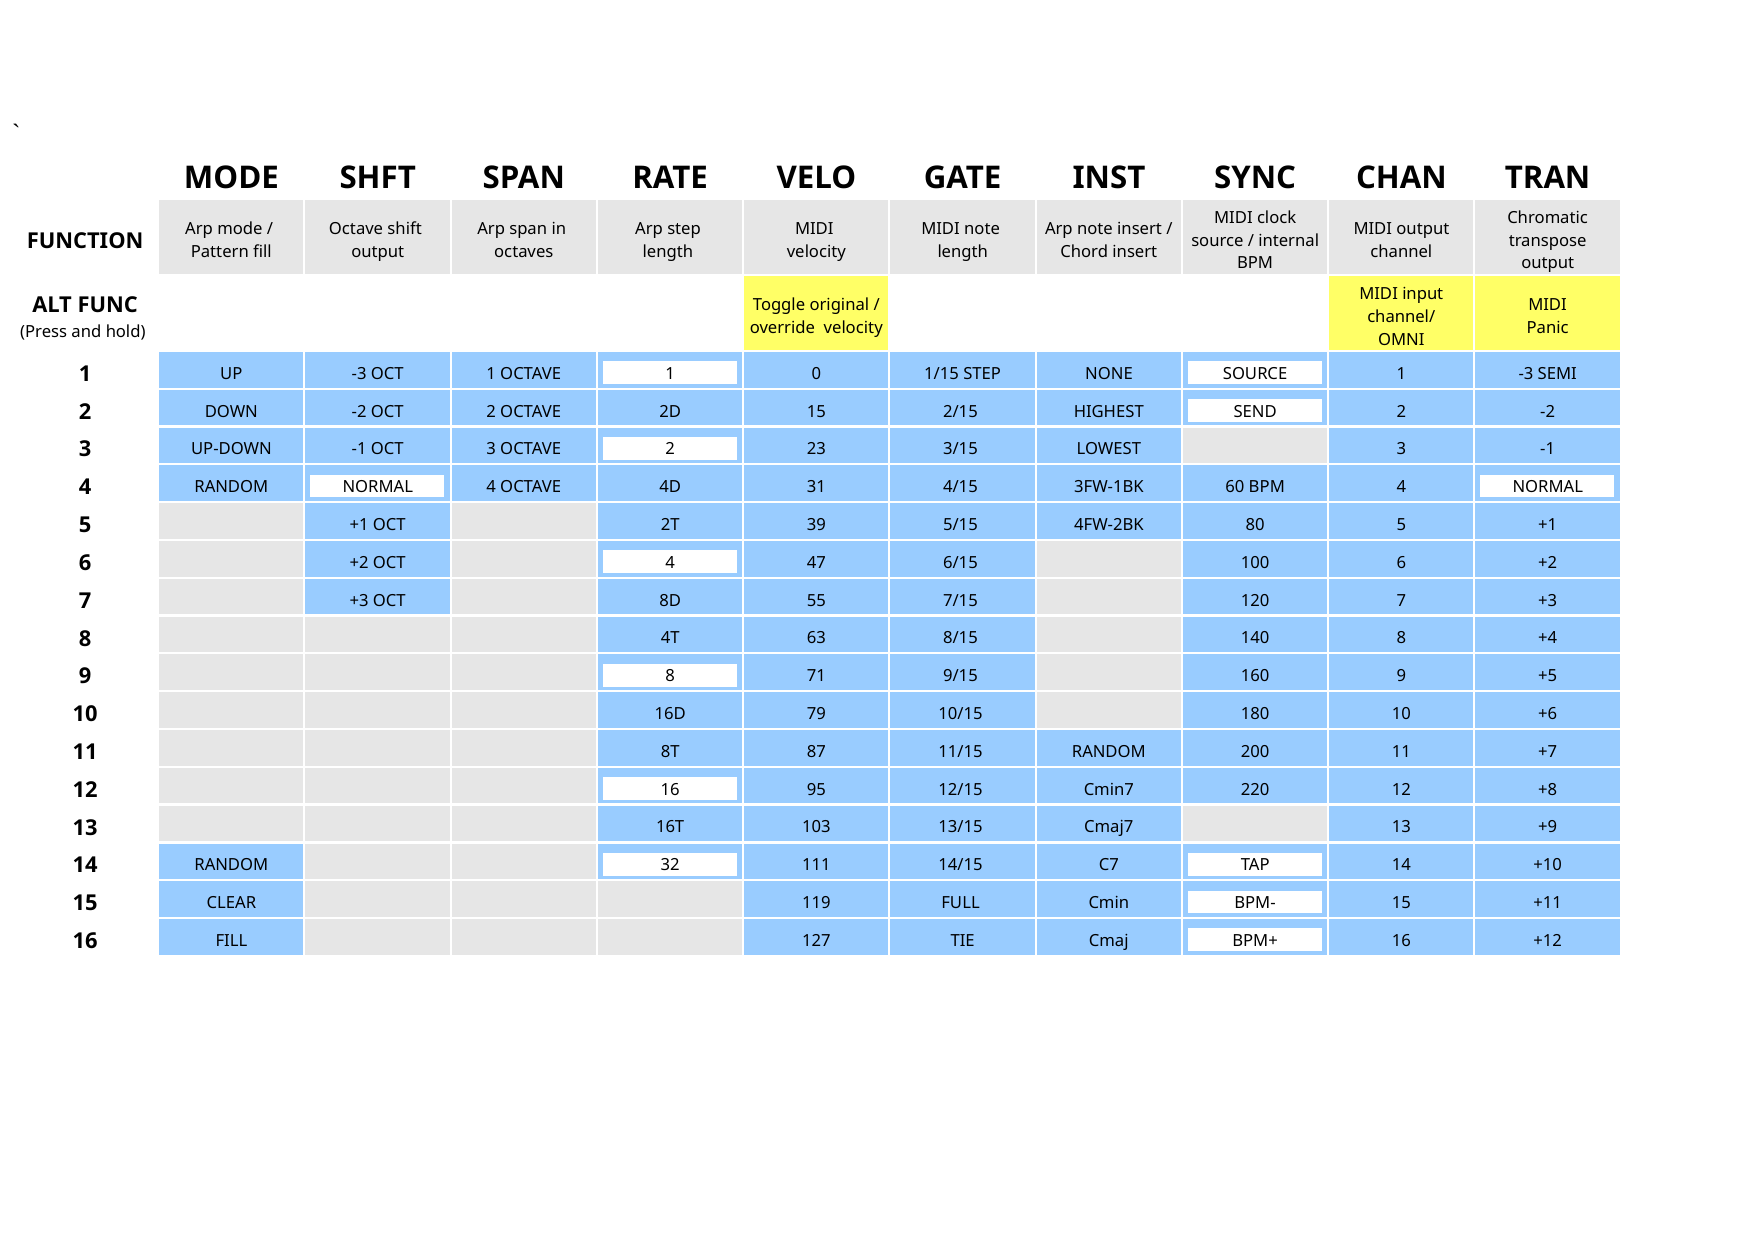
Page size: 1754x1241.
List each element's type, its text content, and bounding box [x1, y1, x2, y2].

table_cell 4 [13, 465, 157, 501]
table_cell Arp mode / Pattern fill [159, 200, 303, 274]
table_cell [1037, 579, 1181, 614]
table_cell Toggle original / override velocity [744, 276, 888, 350]
table_cell Chromatic transpose output [1475, 200, 1620, 274]
table_cell +3 OCT [305, 579, 450, 614]
table_cell 31 [744, 465, 888, 501]
table_cell 5/15 [890, 503, 1035, 539]
table_cell 80 [1183, 503, 1327, 539]
table_header SYNC [1183, 149, 1327, 197]
table_cell 2 [13, 390, 157, 425]
table_cell [305, 806, 450, 841]
table_cell +7 [1475, 730, 1620, 766]
table_cell Cmaj7 [1037, 806, 1181, 841]
table_cell FULL [890, 881, 1035, 917]
table_cell [305, 692, 450, 728]
table_cell -3 OCT [305, 352, 450, 388]
table_header [13, 149, 157, 197]
table_cell [1183, 806, 1327, 841]
table_cell 9 [13, 654, 157, 690]
table_cell MIDI output channel [1329, 200, 1473, 274]
table_cell 8D [598, 579, 742, 614]
table_cell [1037, 276, 1181, 350]
table_cell 11 [13, 730, 157, 766]
table_cell [305, 844, 450, 879]
table_cell MIDI note length [890, 200, 1035, 274]
table_cell 16D [598, 692, 742, 728]
table_cell 16 [13, 919, 157, 955]
table_cell 5 [1329, 503, 1473, 539]
table_cell 2D [598, 390, 742, 425]
table_cell 14 [13, 844, 157, 879]
table_cell [452, 730, 596, 766]
table_cell 3FW-1BK [1037, 465, 1181, 501]
table_cell MIDI Panic [1475, 276, 1620, 350]
table_cell 4D [598, 465, 742, 501]
table_cell 16 [1329, 919, 1473, 955]
table_cell +6 [1475, 692, 1620, 728]
table_cell BPM- [1183, 881, 1327, 917]
table_cell 13 [1329, 806, 1473, 841]
table_cell 6/15 [890, 541, 1035, 577]
table_cell 11/15 [890, 730, 1035, 766]
table_cell 14 [1329, 844, 1473, 879]
table_cell -1 OCT [305, 428, 450, 463]
table_cell 119 [744, 881, 888, 917]
table_cell MIDI input channel/ OMNI [1329, 276, 1473, 350]
table_cell -1 [1475, 428, 1620, 463]
table_cell 4/15 [890, 465, 1035, 501]
table_cell +12 [1475, 919, 1620, 955]
table_cell +4 [1475, 617, 1620, 652]
table_cell [598, 919, 742, 955]
table_cell 8T [598, 730, 742, 766]
table_cell 15 [744, 390, 888, 425]
text ` [12, 118, 1742, 147]
table_cell +1 OCT [305, 503, 450, 539]
table_cell [1037, 654, 1181, 690]
table_cell +10 [1475, 844, 1620, 879]
table_cell [159, 654, 303, 690]
table_cell RANDOM [159, 465, 303, 501]
table_cell 8 [598, 654, 742, 690]
table_cell SEND [1183, 390, 1327, 425]
table_cell [452, 881, 596, 917]
table_cell RANDOM [159, 844, 303, 879]
table_cell 10/15 [890, 692, 1035, 728]
table_cell 1 [1329, 352, 1473, 388]
table_cell -3 SEMI [1475, 352, 1620, 388]
table_cell [159, 806, 303, 841]
table_cell [452, 844, 596, 879]
table_cell [159, 617, 303, 652]
table_header SPAN [452, 149, 596, 197]
table_cell +2 [1475, 541, 1620, 577]
table_cell [305, 730, 450, 766]
table_cell 12 [13, 768, 157, 803]
table_header TRAN [1475, 149, 1620, 197]
table_cell 111 [744, 844, 888, 879]
table_cell [452, 503, 596, 539]
table_cell 9/15 [890, 654, 1035, 690]
table_header CHAN [1329, 149, 1473, 197]
table_cell [159, 730, 303, 766]
table_cell 4T [598, 617, 742, 652]
table_cell 23 [744, 428, 888, 463]
table_cell 2 OCTAVE [452, 390, 596, 425]
table_cell 60 BPM [1183, 465, 1327, 501]
table_cell 127 [744, 919, 888, 955]
table_cell 3 [13, 428, 157, 463]
table_cell 4 OCTAVE [452, 465, 596, 501]
table_header GATE [890, 149, 1035, 197]
table_cell UP-DOWN [159, 428, 303, 463]
table_cell +9 [1475, 806, 1620, 841]
table_cell C7 [1037, 844, 1181, 879]
table_cell Cmaj [1037, 919, 1181, 955]
table_cell 7 [1329, 579, 1473, 614]
table_cell [1183, 428, 1327, 463]
table_cell 47 [744, 541, 888, 577]
table_cell 200 [1183, 730, 1327, 766]
table_cell 71 [744, 654, 888, 690]
table_cell 100 [1183, 541, 1327, 577]
table_cell ALT FUNC (Press and hold) [13, 276, 157, 350]
table_cell [452, 919, 596, 955]
table_cell MIDI velocity [744, 200, 888, 274]
table_cell +2 OCT [305, 541, 450, 577]
table_cell 15 [13, 881, 157, 917]
table_cell FILL [159, 919, 303, 955]
table_cell [305, 768, 450, 803]
table_cell 1 [598, 352, 742, 388]
table_cell 15 [1329, 881, 1473, 917]
table_cell 87 [744, 730, 888, 766]
table_cell 39 [744, 503, 888, 539]
table_cell [159, 276, 303, 350]
table_header RATE [598, 149, 742, 197]
table_cell [452, 579, 596, 614]
table_cell HIGHEST [1037, 390, 1181, 425]
table_cell 220 [1183, 768, 1327, 803]
table_cell 103 [744, 806, 888, 841]
table_cell [452, 617, 596, 652]
table_cell [452, 276, 596, 350]
table_cell CLEAR [159, 881, 303, 917]
table_cell 4 [598, 541, 742, 577]
table_cell 2 [598, 428, 742, 463]
table_cell 95 [744, 768, 888, 803]
table_cell [598, 881, 742, 917]
table_cell 1/15 STEP [890, 352, 1035, 388]
table_cell 120 [1183, 579, 1327, 614]
table_cell 180 [1183, 692, 1327, 728]
table_cell [159, 692, 303, 728]
table_cell [452, 654, 596, 690]
table_cell 2 [1329, 390, 1473, 425]
table_cell [305, 881, 450, 917]
table_cell 7 [13, 579, 157, 614]
table_cell RANDOM [1037, 730, 1181, 766]
table_cell +1 [1475, 503, 1620, 539]
table_cell 3/15 [890, 428, 1035, 463]
table_cell 10 [1329, 692, 1473, 728]
table_cell 160 [1183, 654, 1327, 690]
table_cell +8 [1475, 768, 1620, 803]
table_cell Octave shift output [305, 200, 450, 274]
table_cell +3 [1475, 579, 1620, 614]
table_cell TAP [1183, 844, 1327, 879]
table_cell Cmin [1037, 881, 1181, 917]
table_cell 7/15 [890, 579, 1035, 614]
table_cell [1183, 276, 1327, 350]
table_header MODE [159, 149, 303, 197]
table_cell [452, 768, 596, 803]
table_cell [159, 768, 303, 803]
table_cell 13/15 [890, 806, 1035, 841]
table_cell FUNCTION [13, 200, 157, 274]
table_cell 16T [598, 806, 742, 841]
table_cell [159, 541, 303, 577]
table_cell TIE [890, 919, 1035, 955]
table_cell [452, 692, 596, 728]
table_cell NORMAL [1475, 465, 1620, 501]
table_cell 11 [1329, 730, 1473, 766]
table_cell 9 [1329, 654, 1473, 690]
table_cell 32 [598, 844, 742, 879]
table_cell [159, 579, 303, 614]
table_cell 2T [598, 503, 742, 539]
table_cell [305, 919, 450, 955]
table_cell +11 [1475, 881, 1620, 917]
table_cell DOWN [159, 390, 303, 425]
table_cell 12/15 [890, 768, 1035, 803]
table_header SHFT [305, 149, 450, 197]
table_cell [305, 276, 450, 350]
table_cell 1 [13, 352, 157, 388]
table_cell Arp step length [598, 200, 742, 274]
table_cell -2 OCT [305, 390, 450, 425]
table_cell SOURCE [1183, 352, 1327, 388]
table_cell [305, 654, 450, 690]
table_cell [452, 806, 596, 841]
table_cell 6 [1329, 541, 1473, 577]
table_cell [890, 276, 1035, 350]
table_cell 8 [1329, 617, 1473, 652]
table_cell 5 [13, 503, 157, 539]
table_cell 4FW-2BK [1037, 503, 1181, 539]
table_cell 63 [744, 617, 888, 652]
table_cell LOWEST [1037, 428, 1181, 463]
table_cell 0 [744, 352, 888, 388]
table_header INST [1037, 149, 1181, 197]
table_cell 6 [13, 541, 157, 577]
table_header VELO [744, 149, 888, 197]
table_cell Cmin7 [1037, 768, 1181, 803]
table_cell [452, 541, 596, 577]
table_cell +5 [1475, 654, 1620, 690]
table_cell 13 [13, 806, 157, 841]
table_cell 16 [598, 768, 742, 803]
table_cell MIDI clock source / internal BPM [1183, 200, 1327, 274]
table_cell -2 [1475, 390, 1620, 425]
table_cell NORMAL [305, 465, 450, 501]
table_cell UP [159, 352, 303, 388]
table_cell [1037, 692, 1181, 728]
table_cell 4 [1329, 465, 1473, 501]
table_cell [1037, 617, 1181, 652]
table_cell 2/15 [890, 390, 1035, 425]
table_cell [598, 276, 742, 350]
table_cell 10 [13, 692, 157, 728]
table_cell NONE [1037, 352, 1181, 388]
table_cell Arp note insert / Chord insert [1037, 200, 1181, 274]
table_cell 1 OCTAVE [452, 352, 596, 388]
table_cell Arp span in octaves [452, 200, 596, 274]
table_cell 12 [1329, 768, 1473, 803]
table_cell 55 [744, 579, 888, 614]
table_cell 3 [1329, 428, 1473, 463]
table_cell [159, 503, 303, 539]
table_cell 3 OCTAVE [452, 428, 596, 463]
table_cell 14/15 [890, 844, 1035, 879]
table_cell [305, 617, 450, 652]
table_cell 8/15 [890, 617, 1035, 652]
table_cell 8 [13, 617, 157, 652]
table_cell 140 [1183, 617, 1327, 652]
table_cell BPM+ [1183, 919, 1327, 955]
table_cell [1037, 541, 1181, 577]
table_cell 79 [744, 692, 888, 728]
